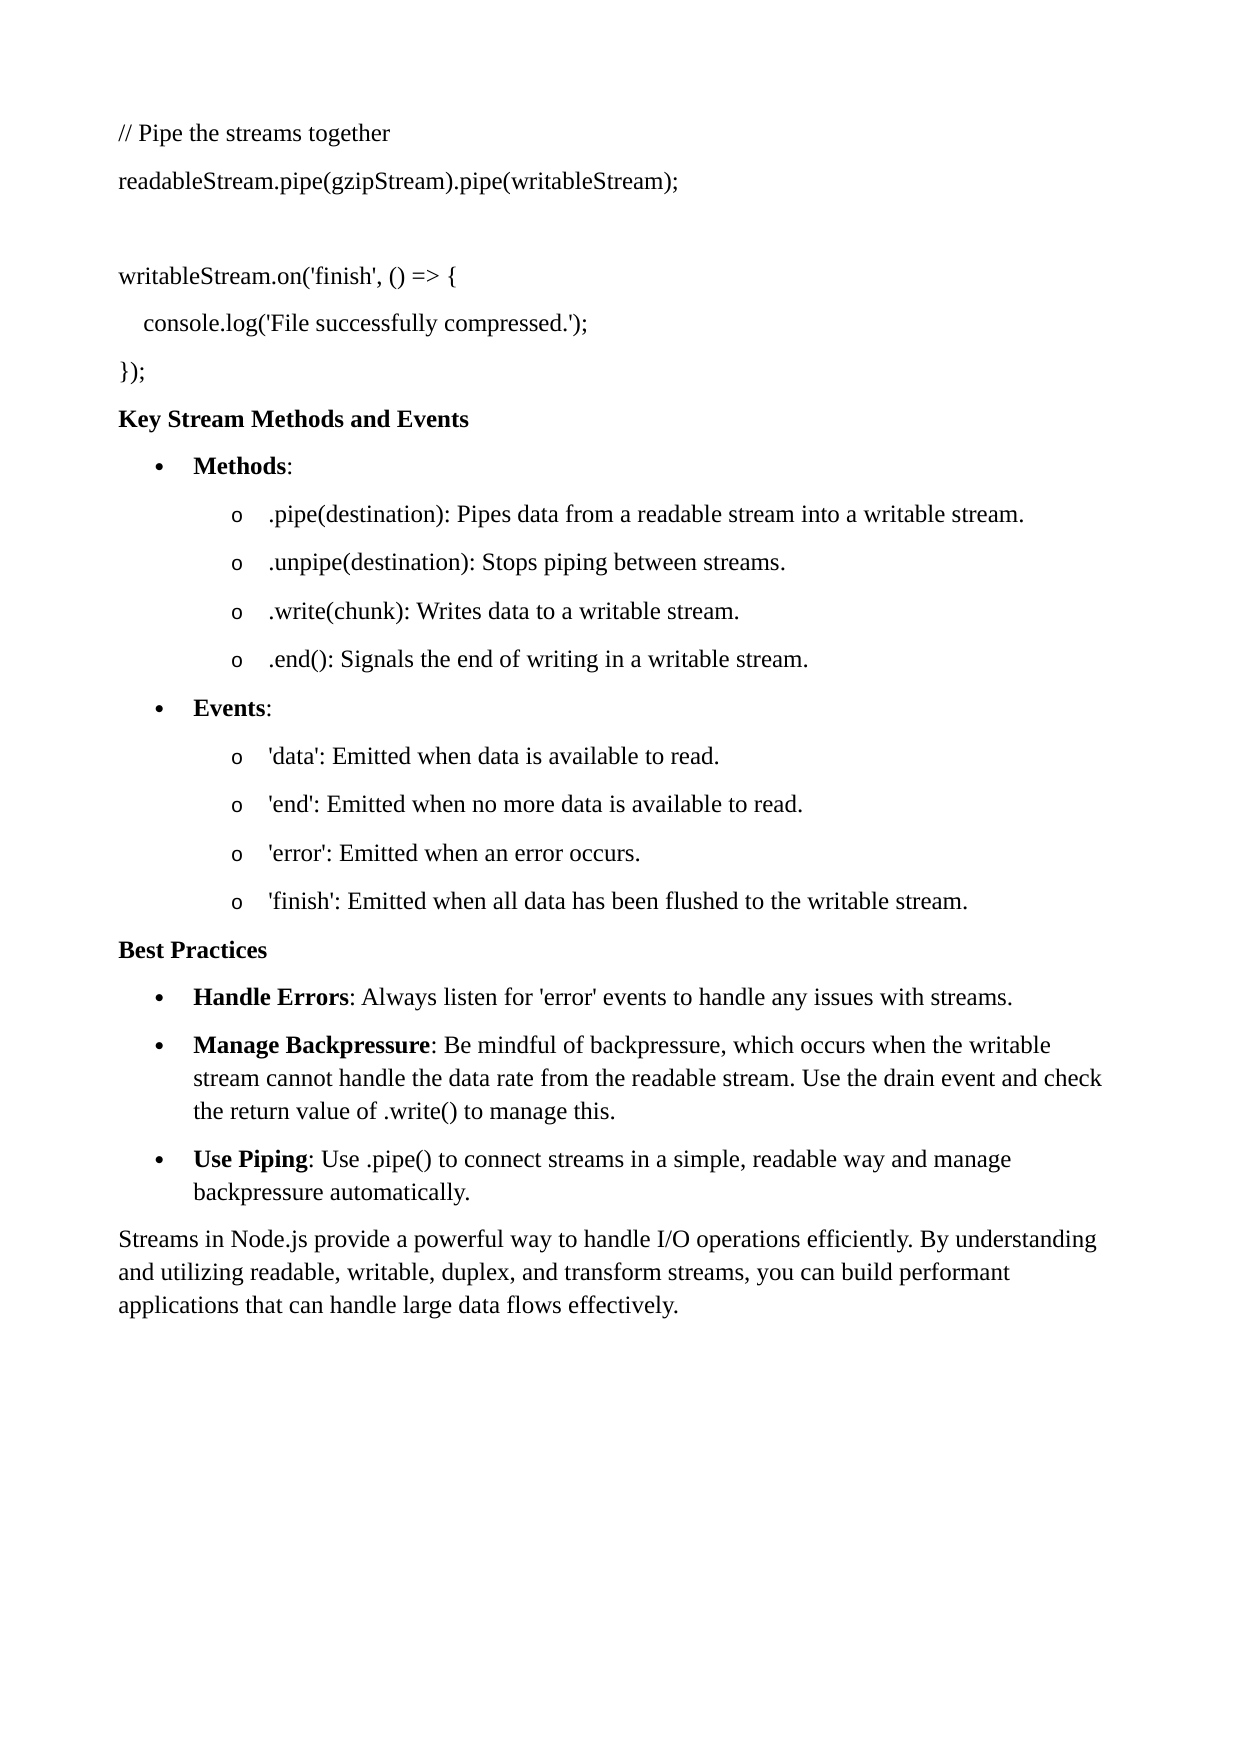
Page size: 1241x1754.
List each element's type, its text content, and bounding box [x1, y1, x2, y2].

text readableStream.pipe(gzipStream).pipe(writableStream); [118, 166, 1122, 194]
list 'data': Emitted when data is available to read. [231, 741, 1122, 770]
list Methods: [156, 451, 1122, 480]
text console.log('File successfully compressed.'); [118, 308, 1122, 337]
text // Pipe the streams together [118, 118, 1122, 147]
text Key Stream Methods and Events [118, 404, 1122, 432]
list 'error': Emitted when an error occurs. [231, 838, 1122, 867]
list .pipe(destination): Pipes data from a readable stream into a writable stream. [231, 499, 1122, 528]
list .unpipe(destination): Stops piping between streams. [231, 547, 1122, 577]
list Use Piping: Use .pipe() to connect streams in a simple, readable way and manage backpressure automatically. [156, 1144, 1122, 1206]
list .write(chunk): Writes data to a writable stream. [231, 596, 1122, 626]
list 'finish': Emitted when all data has been flushed to the writable stream. [231, 886, 1122, 916]
list .end(): Signals the end of writing in a writable stream. [231, 644, 1122, 674]
list Events: [156, 693, 1122, 722]
list Handle Errors: Always listen for 'error' events to handle any issues with streams. [156, 982, 1122, 1011]
text writableStream.on('finish', () => { [118, 261, 1122, 290]
list Manage Backpressure: Be mindful of backpressure, which occurs when the writable stream cannot handle the data rate from the readable stream. Use the drain event and check the return value of .write() to manage this. [156, 1030, 1122, 1125]
list 'end': Emitted when no more data is available to read. [231, 789, 1122, 819]
text Best Practices [118, 935, 1122, 964]
text }); [118, 356, 1122, 385]
text Streams in Node.js provide a powerful way to handle I/O operations efficiently. By understanding and utilizing readable, writable, duplex, and transform streams, you can build performant applications that can handle large data flows effectively. [118, 1224, 1122, 1319]
